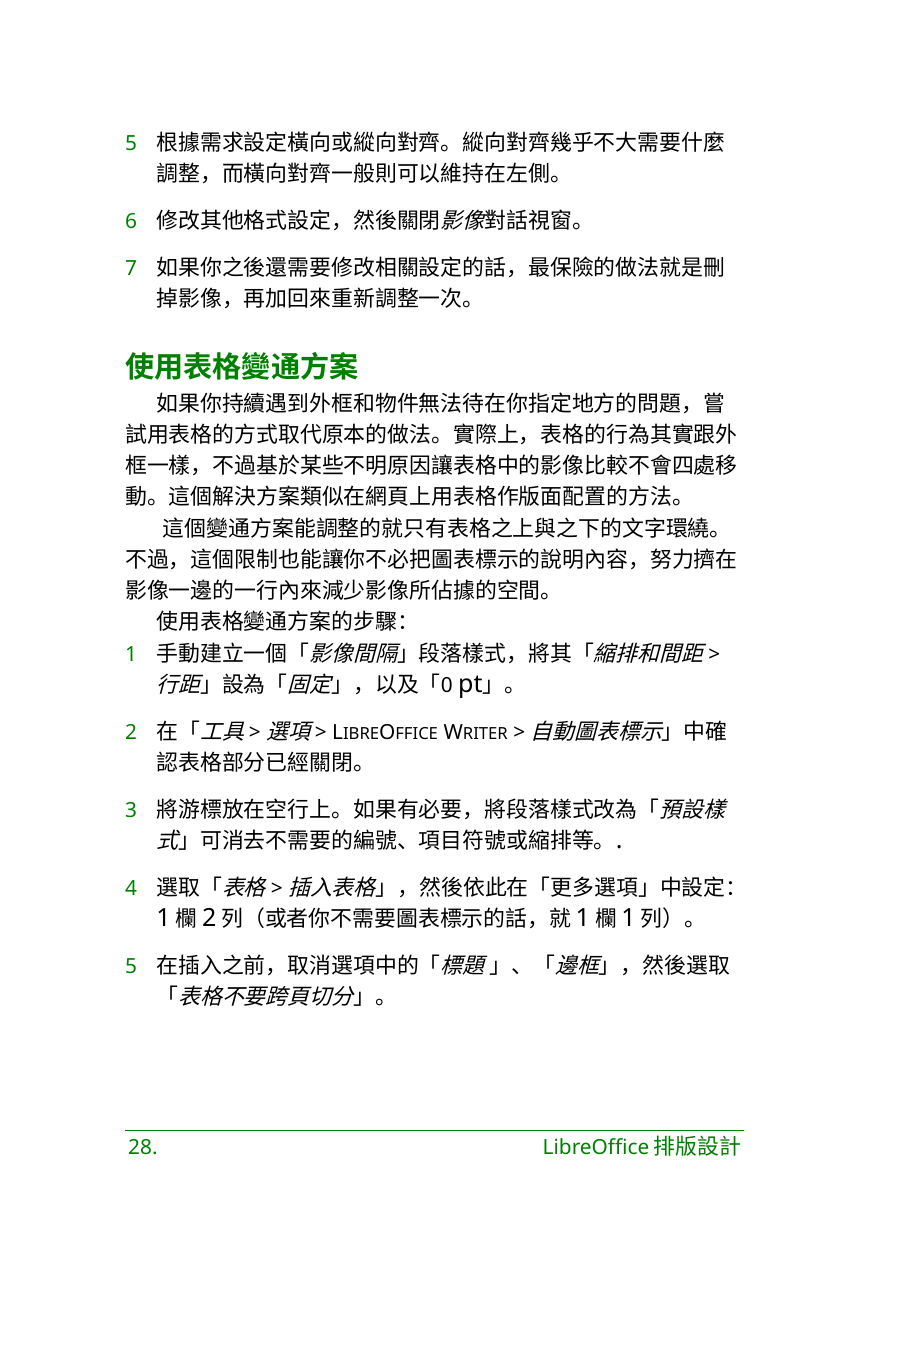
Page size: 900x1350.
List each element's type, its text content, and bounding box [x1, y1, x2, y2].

list 手動建立一個「影像間隔」段落樣式，將其「縮排和間距 > 行距」設為「固定」，以及「0 pt」。 [125, 636, 744, 698]
text 如果你持續遇到外框和物件無法待在你指定地方的問題，嘗試用表格的方式取代原本的做法。實際上，表格的行為其實跟外框一樣，不過基於某些不明原因讓表格中的影像比較不會四處移動。這個解決方案類似在網頁上用表格作版面配置的方法。 [125, 386, 744, 511]
list 將游標放在空行上。如果有必要，將段落樣式改為「預設樣式」可消去不需要的編號、項目符號或縮排等。. [125, 792, 744, 855]
text 使用表格變通方案的步驟： [125, 605, 744, 636]
list 如果你之後還需要修改相關設定的話，最保險的做法就是刪掉影像，再加回來重新調整一次。 [125, 250, 744, 312]
list 修改其他格式設定，然後關閉影像對話視窗。 [125, 203, 744, 234]
list 在「工具 > 選項 > LibreOffice Writer > 自動圖表標示」中確認表格部分已經關閉。 [125, 714, 744, 777]
list 選取「表格 > 插入表格」，然後依此在「更多選項」中設定：1欄2列（或者你不需要圖表標示的話，就1欄1列）。 [125, 870, 744, 933]
text 這個變通方案能調整的就只有表格之上與之下的文字環繞。不過，這個限制也能讓你不必把圖表標示的說明內容，努力擠在影像一邊的一行內來減少影像所佔據的空間。 [125, 511, 744, 605]
list 在插入之前，取消選項中的「標題 」、「邊框」，然後選取「表格不要跨頁切分」。 [125, 948, 744, 1011]
list 根據需求設定橫向或縱向對齊。縱向對齊幾乎不大需要什麼調整，而橫向對齊一般則可以維持在左側。 [125, 125, 744, 187]
subtitle 使用表格變通方案 [125, 344, 744, 386]
